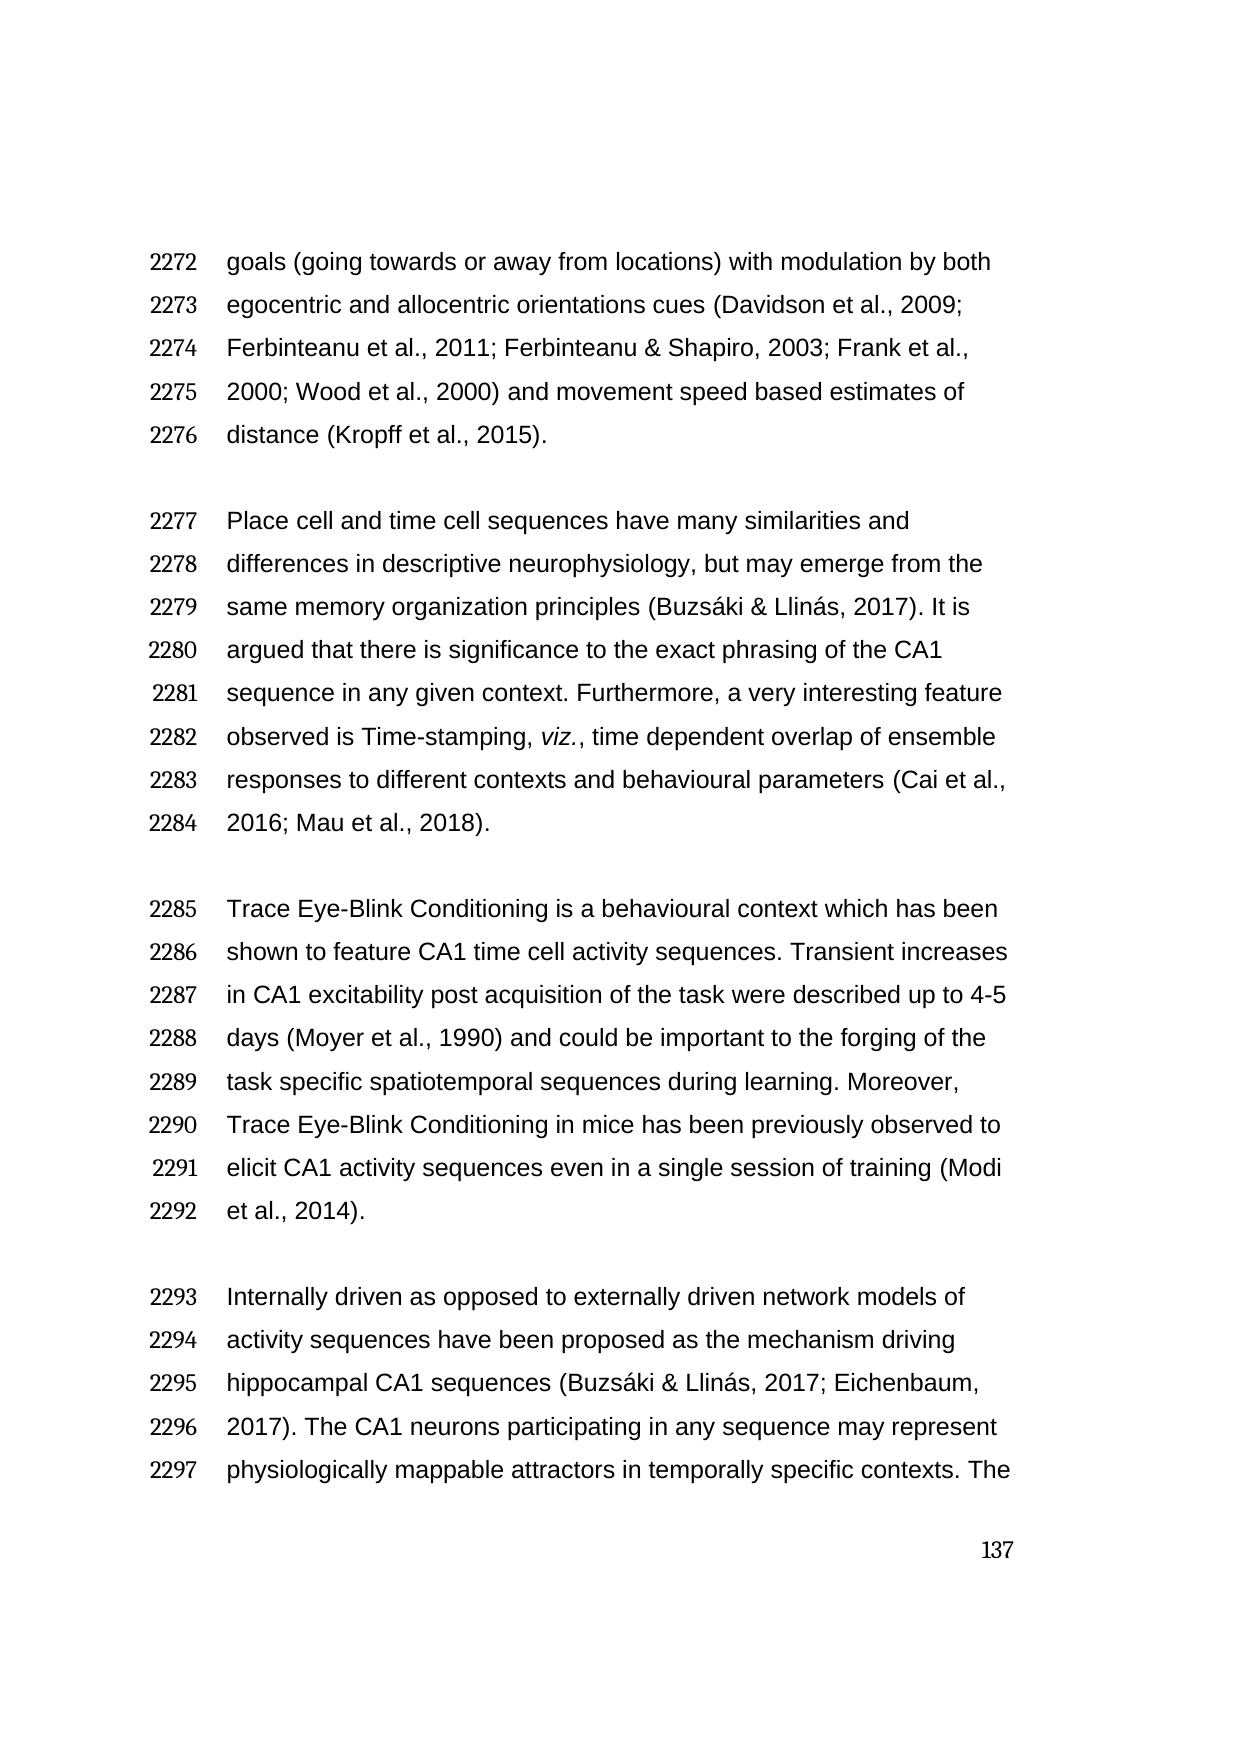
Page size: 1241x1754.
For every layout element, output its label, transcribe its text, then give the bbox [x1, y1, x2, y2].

text goals (going towards or away from locations) with modulation by both egocentric and allocentric orientations cues (Davidson et al., 2009; Ferbinteanu et al., 2011; Ferbinteanu & Shapiro, 2003; Frank et al., 2000; Wood et al., 2000)⁠ and movement speed based estimates of distance (Kropff et al., 2015)⁠. [226, 247, 1014, 448]
text Internally driven as opposed to externally driven network models of activity sequences have been proposed as the mechanism driving hippocampal CA1 sequences (Buzsáki & Llinás, 2017; Eichenbaum, 2017)⁠. The CA1 neurons participating in any sequence may represent physiologically mappable attractors in temporally specific contexts. The [226, 1282, 1014, 1483]
text Trace Eye-Blink Conditioning is a behavioural context which has been shown to feature CA1 time cell activity sequences. Transient increases in CA1 excitability post acquisition of the task were described up to 4-5 days (Moyer et al., 1990)⁠ and could be important to the forging of the task specific spatiotemporal sequences during learning. Moreover, Trace Eye-Blink Conditioning in mice has been previously observed to elicit CA1 activity sequences even in a single session of training (Modi et al., 2014)⁠. [226, 894, 1014, 1225]
text Place cell and time cell sequences have many similarities and differences in descriptive neurophysiology, but may emerge from the same memory organization principles (Buzsáki & Llinás, 2017)⁠. It is argued that there is significance to the exact phrasing of the CA1 sequence in any given context. Furthermore, a very interesting feature observed is Time-stamping, viz., time dependent overlap of ensemble responses to different contexts and behavioural parameters (Cai et al., 2016; Mau et al., 2018)⁠. [226, 506, 1014, 837]
